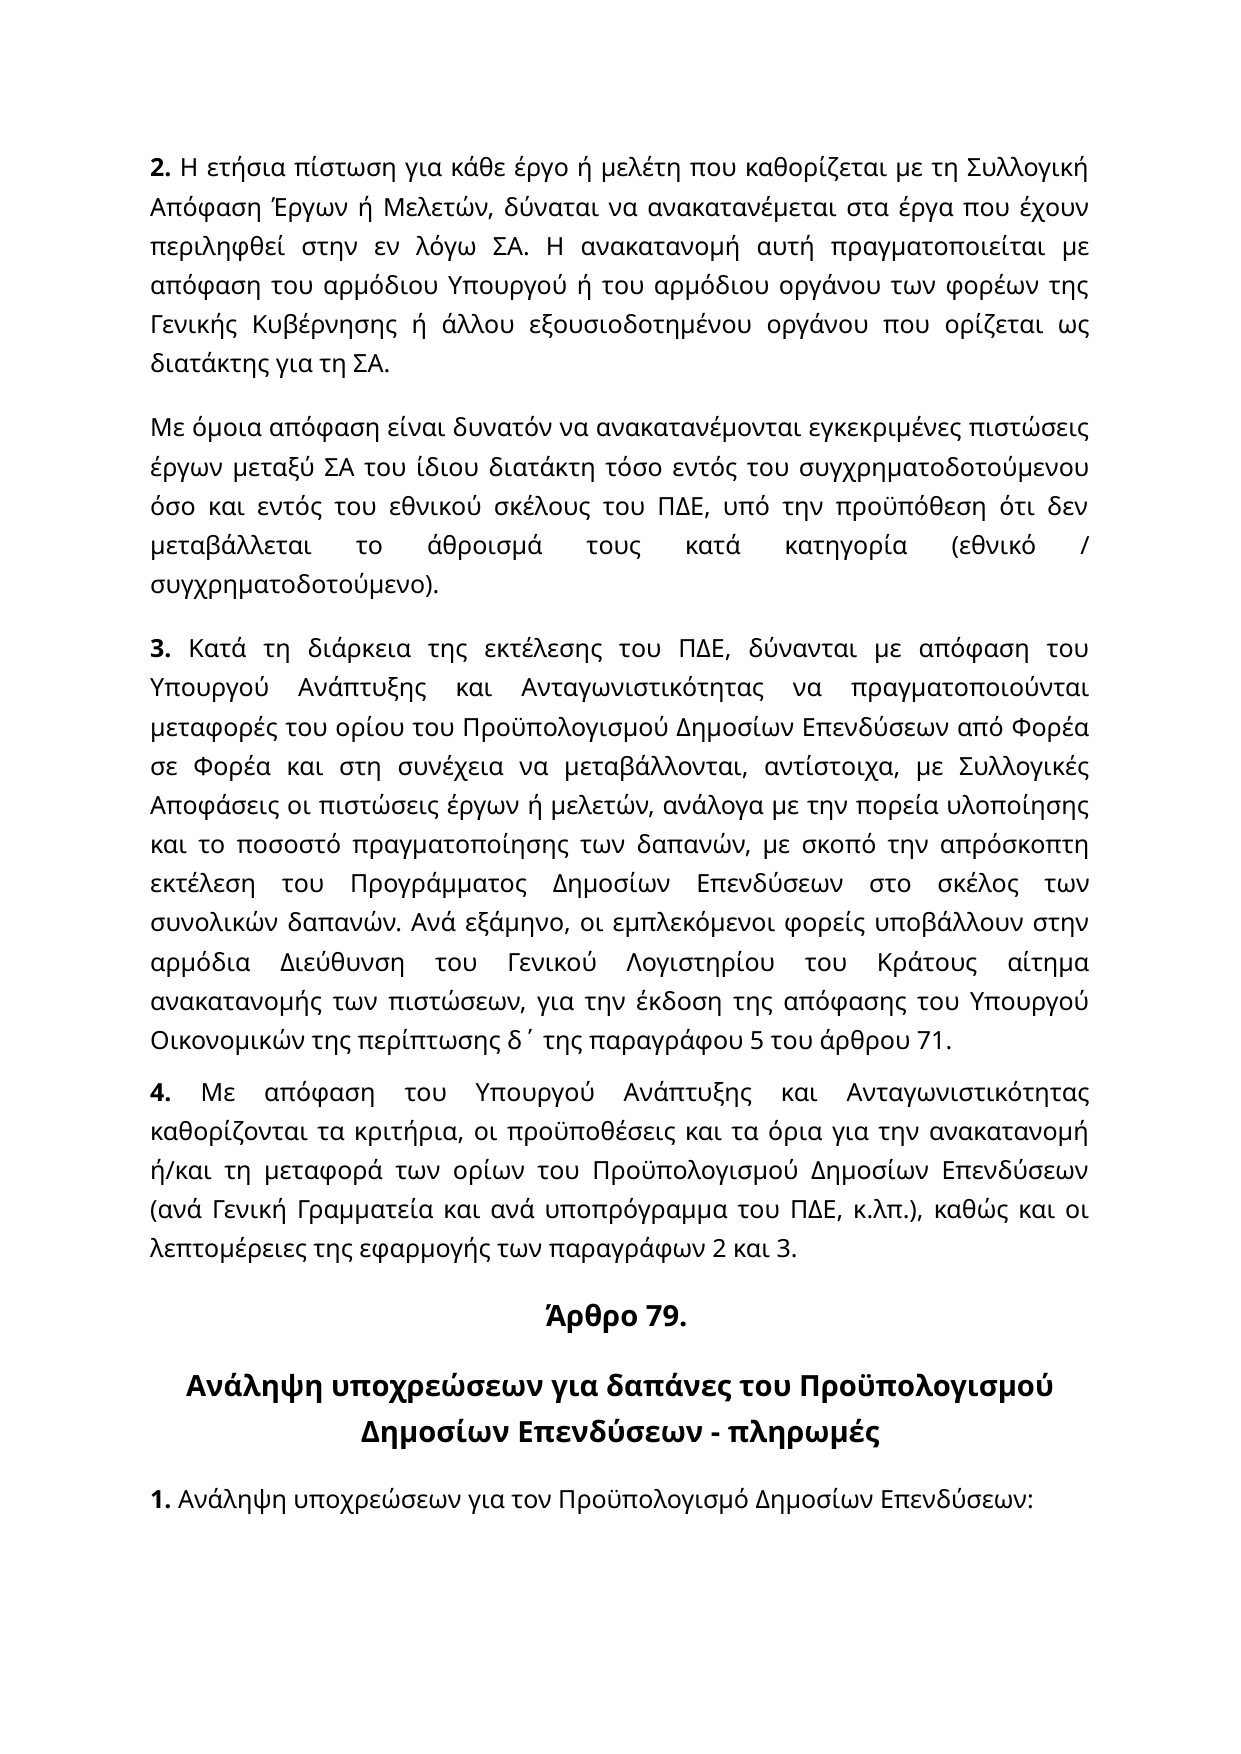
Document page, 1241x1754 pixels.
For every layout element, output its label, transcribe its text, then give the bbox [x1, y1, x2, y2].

text 2. Η ετήσια πίστωση για κάθε έργο ή μελέτη που καθορίζεται με τη Συλλογική Απόφαση Έργων ή Μελετών, δύναται να ανακατανέμεται στα έργα που έχουν περιληφθεί στην εν λόγω ΣΑ. Η ανακατανομή αυτή πραγματοποιείται με απόφαση του αρμόδιου Υπουργού ή του αρμόδιου οργάνου των φορέων της Γενικής Κυβέρνησης ή άλλου εξουσιοδοτημένου οργάνου που ορίζεται ως διατάκτης για τη ΣΑ. [150, 150, 1090, 380]
subtitle Άρθρο 79. [150, 1295, 1090, 1335]
text Με όμοια απόφαση είναι δυνατόν να ανακατανέμονται εγκεκριμένες πιστώσεις έργων μεταξύ ΣΑ του ίδιου διατάκτη τόσο εντός του συγχρηματοδοτούμενου όσο και εντός του εθνικού σκέλους του ΠΔΕ, υπό την προϋπόθεση ότι δεν μεταβάλλεται το άθροισμά τους κατά κατηγορία (εθνικό / συγχρηματοδοτούμενο). [150, 410, 1090, 601]
text 3. Κατά τη διάρκεια της εκτέλεσης του ΠΔΕ, δύνανται με απόφαση του Υπουργού Ανάπτυξης και Ανταγωνιστικότητας να πραγματοποιούνται μεταφορές του ορίου του Προϋπολογισμού Δημοσίων Επενδύσεων από Φορέα σε Φορέα και στη συνέχεια να μεταβάλλονται, αντίστοιχα, με Συλλογικές Αποφάσεις οι πιστώσεις έργων ή μελετών, ανάλογα με την πορεία υλοποίησης και το ποσοστό πραγματοποίησης των δαπανών, με σκοπό την απρόσκοπτη εκτέλεση του Προγράμματος Δημοσίων Επενδύσεων στο σκέλος των συνολικών δαπανών. Ανά εξάμηνο, οι εμπλεκόμενοι φορείς υποβάλλουν στην αρμόδια Διεύθυνση του Γενικού Λογιστηρίου του Κράτους αίτημα ανακατανομής των πιστώσεων, για την έκδοση της απόφασης του Υπουργού Οικονομικών της περίπτωσης δ΄ της παραγράφου 5 του άρθρου 71. [150, 631, 1090, 1057]
subtitle Ανάληψη υποχρεώσεων για δαπάνες του Προϋπολογισμού Δημοσίων Επενδύσεων - πληρωμές [150, 1366, 1090, 1451]
text 1. Ανάληψη υποχρεώσεων για τον Προϋπολογισμό Δημοσίων Επενδύσεων: [150, 1482, 1090, 1516]
text 4. Με απόφαση του Υπουργού Ανάπτυξης και Ανταγωνιστικότητας καθορίζονται τα κριτήρια, οι προϋποθέσεις και τα όρια για την ανακατανομή ή/και τη μεταφορά των ορίων του Προϋπολογισμού Δημοσίων Επενδύσεων (ανά Γενική Γραμματεία και ανά υποπρόγραμμα του ΠΔΕ, κ.λπ.), καθώς και οι λεπτομέρειες της εφαρμογής των παραγράφων 2 και 3. [150, 1074, 1090, 1265]
